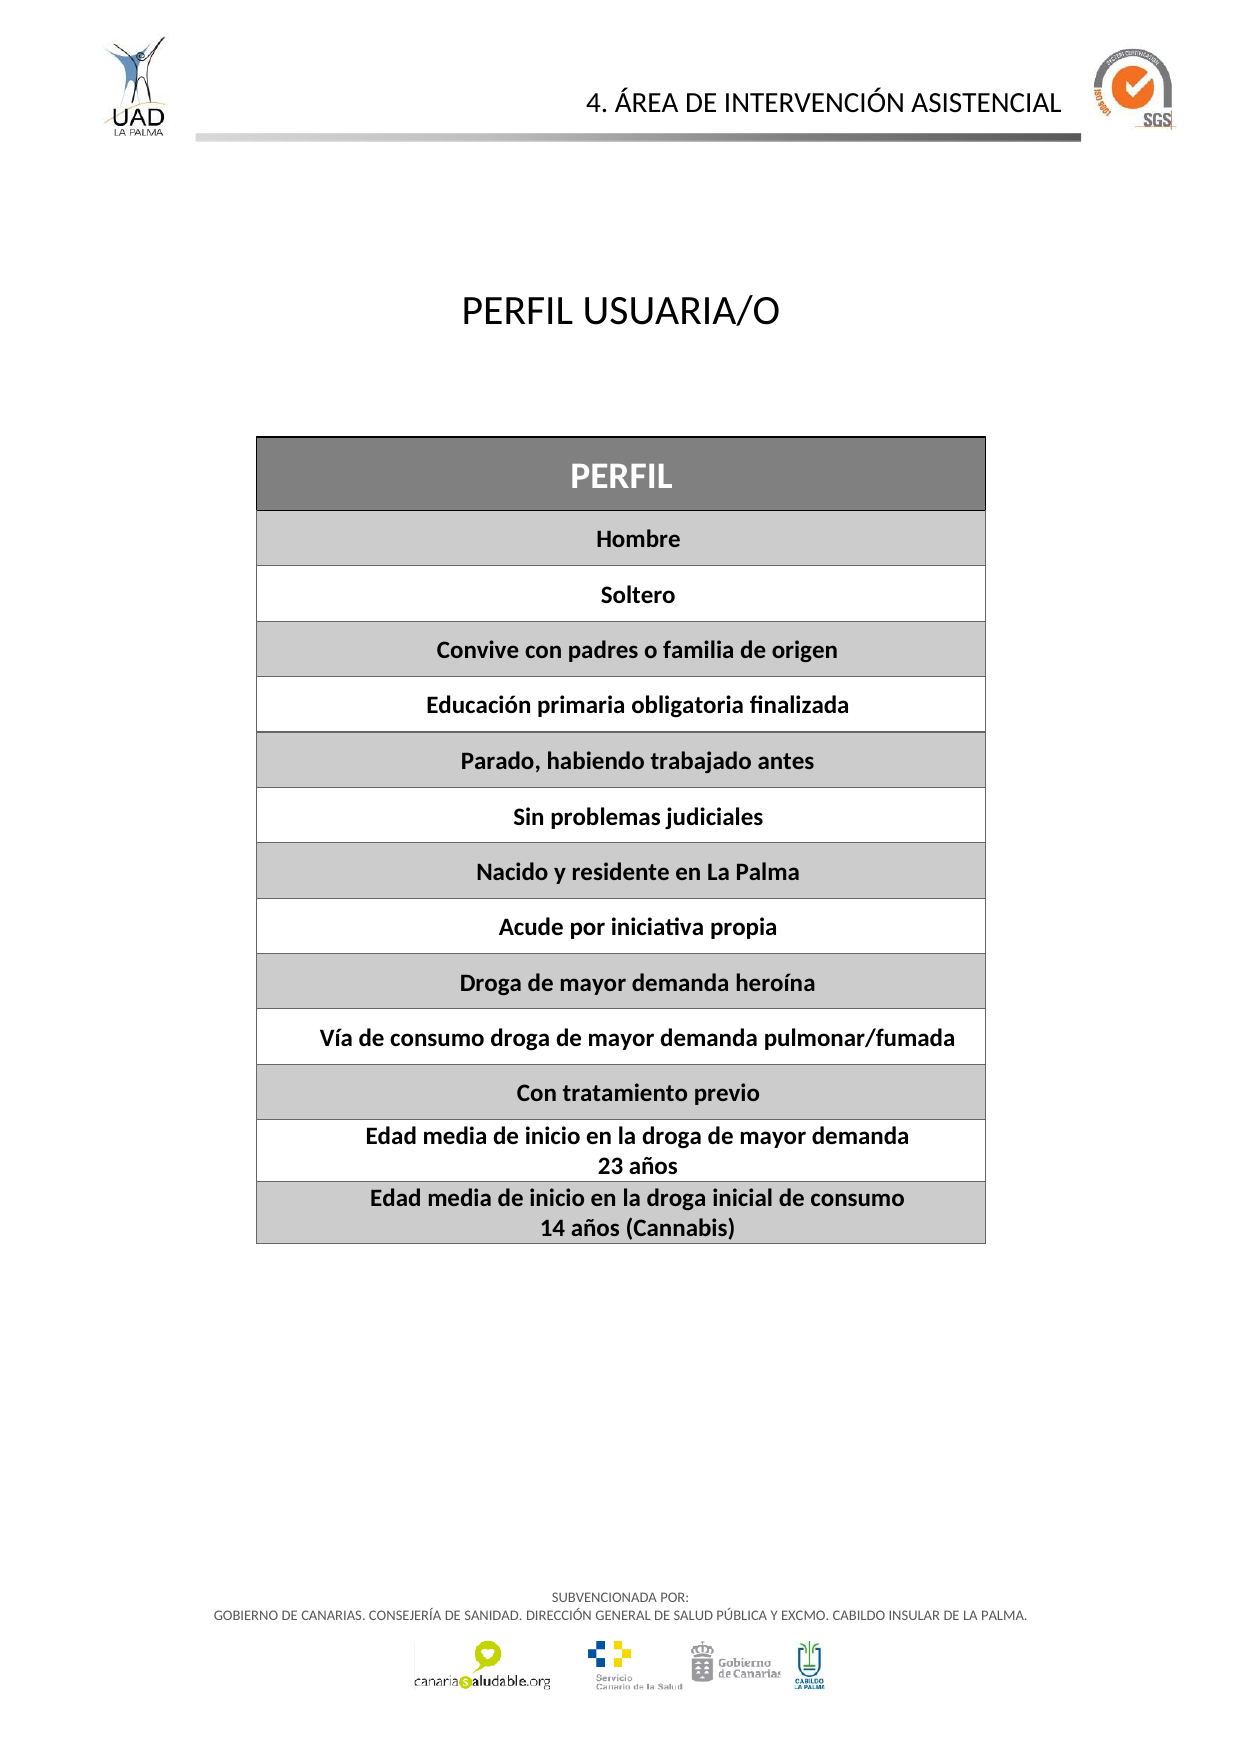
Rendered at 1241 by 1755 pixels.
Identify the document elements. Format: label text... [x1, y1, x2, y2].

table_cell Nacido y residente en La Palma [257, 843, 985, 898]
table_cell Con tratamiento previo [257, 1065, 985, 1119]
table_cell Convive con padres o familia de origen [257, 622, 985, 676]
table_cell Soltero [257, 566, 985, 621]
text PERFIL USUARIA/O [103, 284, 1138, 335]
table_cell Educación primaria obligatoria finalizada [257, 677, 985, 731]
table_cell Acude por iniciativa propia [257, 899, 985, 953]
table_cell Parado, habiendo trabajado antes [257, 733, 985, 787]
table_cell Vía de consumo droga de mayor demanda pulmonar/fumada [257, 1009, 985, 1063]
table_cell Sin problemas judiciales [257, 788, 985, 842]
table_cell Edad media de inicio en la droga de mayor demanda 23 años [257, 1120, 985, 1181]
table_cell Droga de mayor demanda heroína [257, 954, 985, 1008]
table_cell Edad media de inicio en la droga inicial de consumo 14 años (Cannabis) [257, 1182, 985, 1243]
table_cell Hombre [257, 511, 985, 565]
table_header PERFIL [257, 438, 985, 510]
